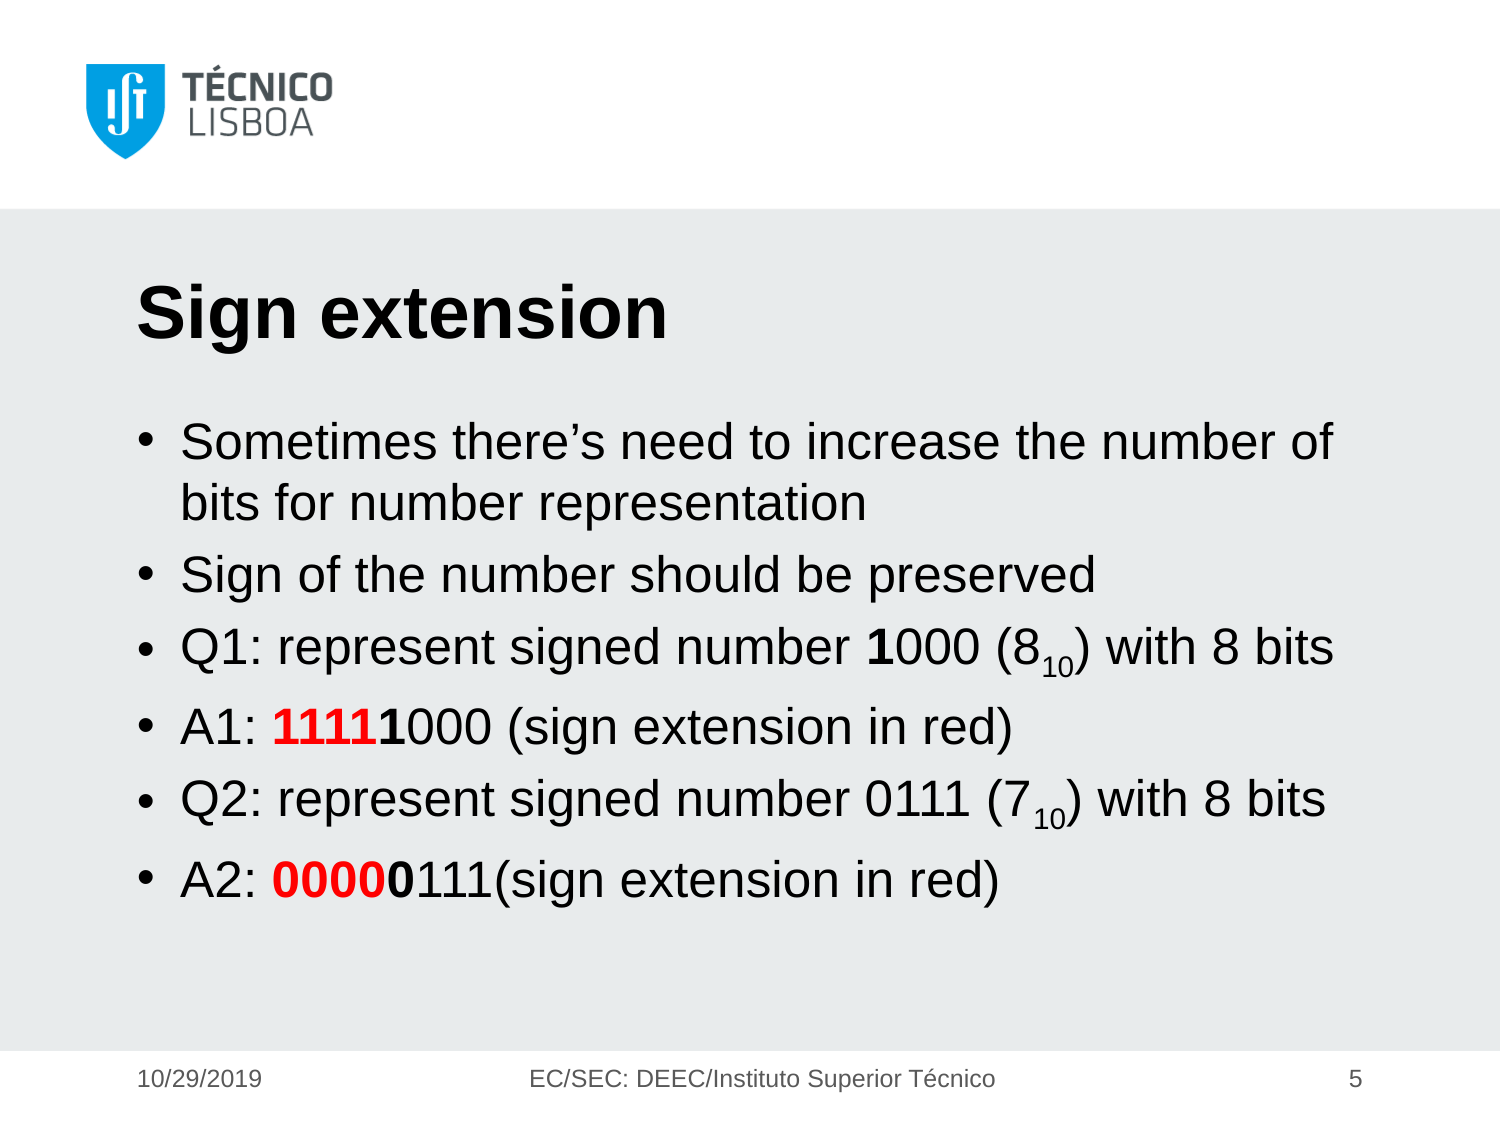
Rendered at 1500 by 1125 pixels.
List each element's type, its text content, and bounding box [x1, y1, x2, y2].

list Sometimes there’s need to increase the number of bits for number representation Sign of the number should be preserved Q1: represent signed number 1000 (810) with 8 bits A1: 11111000 (sign extension in red) Q2: represent signed number 0111 (710) with 8 bits A2: 00000111(sign extension in red) [121, 400, 1378, 1005]
slide_number 10/29/2019 [121, 1052, 425, 1103]
title Sign extension [121, 237, 1378, 381]
picture [0, 0, 1500, 1125]
footer EC/SEC: DEEC/Instituto Superior Técnico [512, 1052, 1021, 1103]
slide_number [1077, 1052, 1378, 1103]
